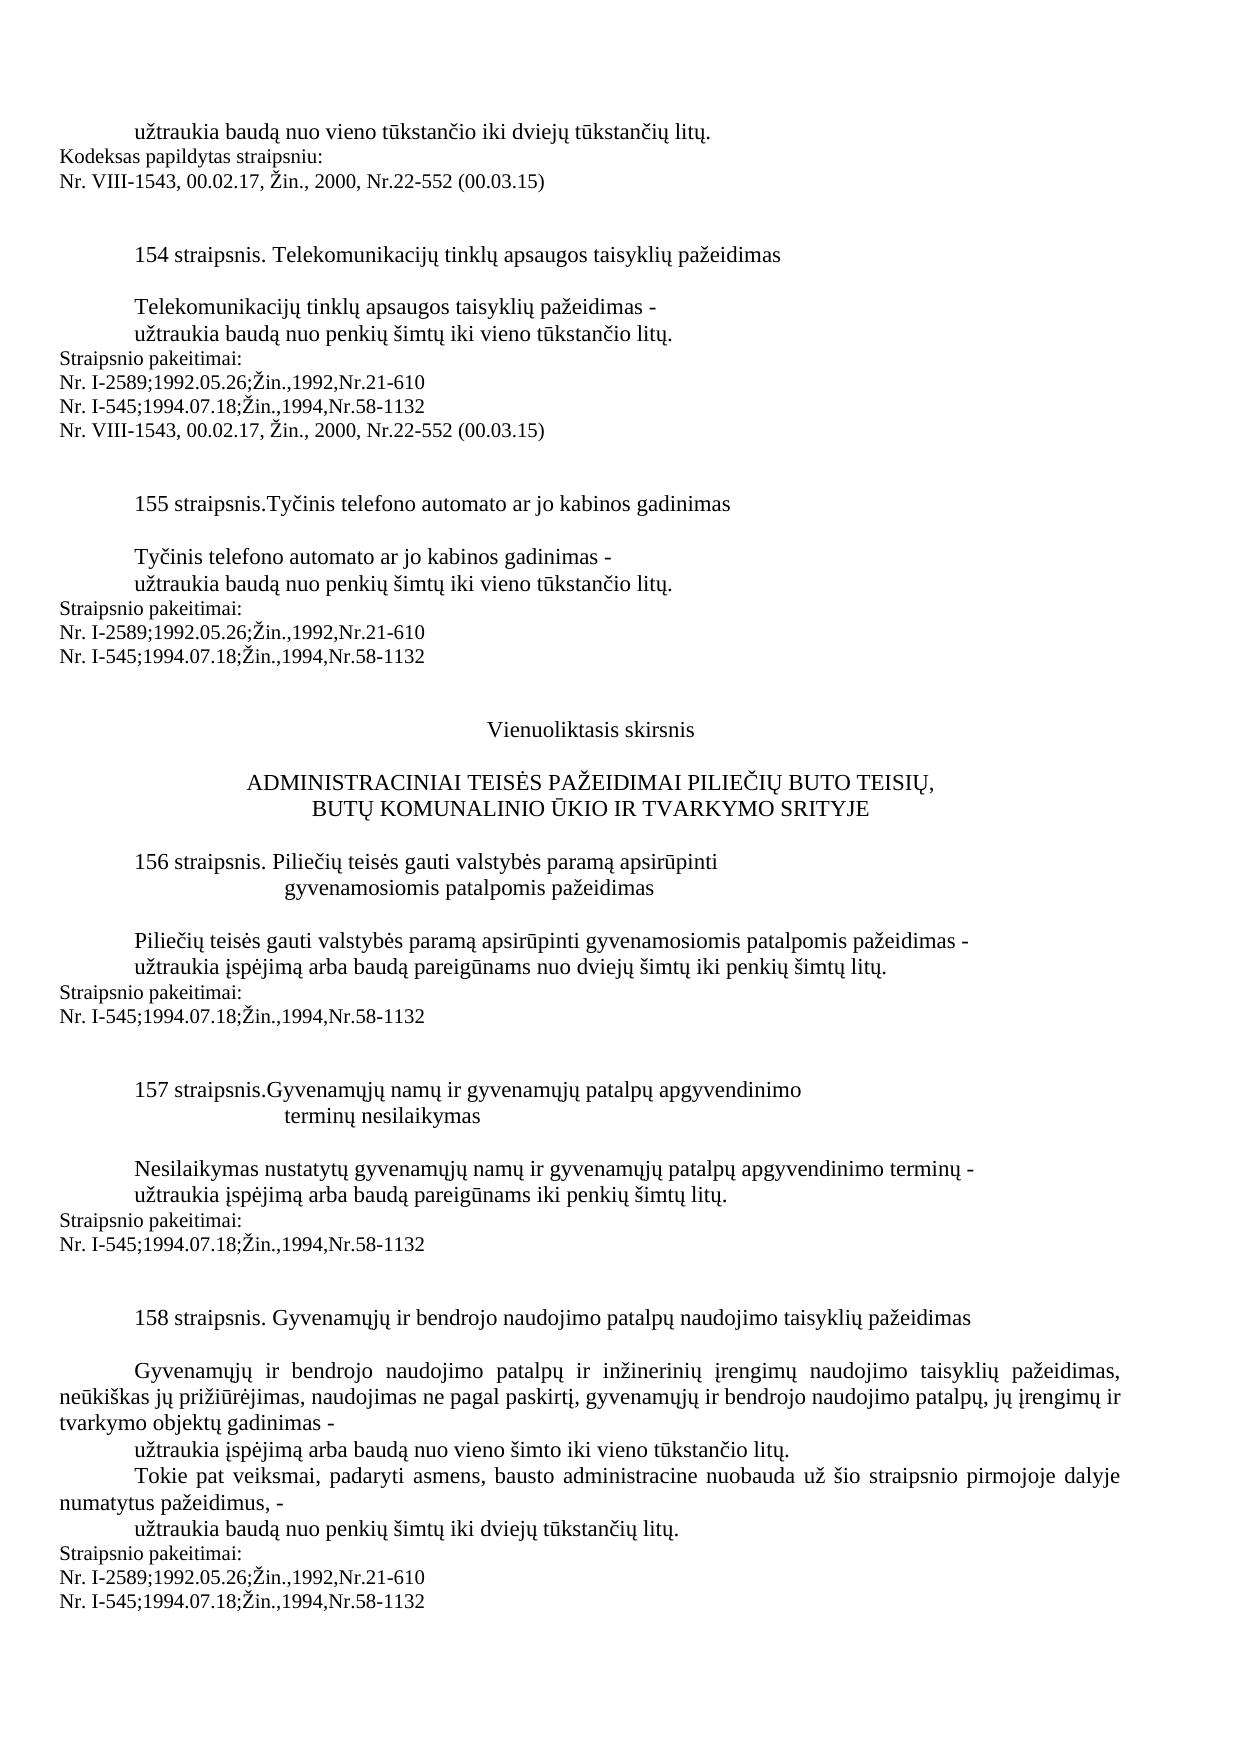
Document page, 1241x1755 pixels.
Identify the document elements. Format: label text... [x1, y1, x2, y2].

text Kodeksas papildytas straipsniu: [59, 144, 1122, 168]
text Tokie pat veiksmai, padaryti asmens, bausto administracine nuobauda už šio straipsnio pirmojoje dalyje numatytus pažeidimus, - [59, 1462, 1122, 1515]
text Nr. I-2589;1992.05.26;Žin.,1992,Nr.21-610 [59, 620, 1122, 644]
text Nesilaikymas nustatytų gyvenamųjų namų ir gyvenamųjų patalpų apgyvendinimo terminų - [59, 1155, 1122, 1181]
text Nr. VIII-1543, 00.02.17, Žin., 2000, Nr.22-552 (00.03.15) [59, 418, 1122, 442]
text 155 straipsnis.Tyčinis telefono automato ar jo kabinos gadinimas [59, 491, 1122, 517]
text gyvenamosiomis patalpomis pažeidimas [134, 874, 1122, 901]
text Nr. I-545;1994.07.18;Žin.,1994,Nr.58-1132 [59, 644, 1122, 668]
text 158 straipsnis. Gyvenamųjų ir bendrojo naudojimo patalpų naudojimo taisyklių pažeidimas [134, 1304, 1122, 1330]
text užtraukia baudą nuo vieno tūkstančio iki dviejų tūkstančių litų. [59, 118, 1122, 144]
text Straipsnio pakeitimai: [59, 1208, 1122, 1232]
text Straipsnio pakeitimai: [59, 596, 1122, 620]
text Nr. I-545;1994.07.18;Žin.,1994,Nr.58-1132 [59, 1004, 1122, 1028]
text Tyčinis telefono automato ar jo kabinos gadinimas - [59, 543, 1122, 569]
text užtraukia baudą nuo penkių šimtų iki vieno tūkstančio litų. [59, 320, 1122, 346]
text Straipsnio pakeitimai: [59, 346, 1122, 370]
text Piliečių teisės gauti valstybės paramą apsirūpinti gyvenamosiomis patalpomis pažeidimas - [59, 927, 1122, 953]
text Straipsnio pakeitimai: [59, 980, 1122, 1004]
text 156 straipsnis. Piliečių teisės gauti valstybės paramą apsirūpinti [59, 848, 1122, 874]
text Nr. I-2589;1992.05.26;Žin.,1992,Nr.21-610 [59, 370, 1122, 394]
text 157 straipsnis.Gyvenamųjų namų ir gyvenamųjų patalpų apgyvendinimo [59, 1076, 1122, 1102]
text BUTŲ KOMUNALINIO ŪKIO IR TVARKYMO SRITYJE [59, 795, 1122, 822]
text užtraukia įspėjimą arba baudą pareigūnams iki penkių šimtų litų. [59, 1181, 1122, 1208]
text Telekomunikacijų tinklų apsaugos taisyklių pažeidimas - [59, 293, 1122, 320]
text užtraukia įspėjimą arba baudą pareigūnams nuo dviejų šimtų iki penkių šimtų litų. [59, 953, 1122, 980]
text užtraukia baudą nuo penkių šimtų iki vieno tūkstančio litų. [59, 569, 1122, 596]
text užtraukia įspėjimą arba baudą nuo vieno šimto iki vieno tūkstančio litų. [59, 1436, 1122, 1462]
text Gyvenamųjų ir bendrojo naudojimo patalpų ir inžinerinių įrengimų naudojimo taisyklių pažeidimas, neūkiškas jų prižiūrėjimas, naudojimas ne pagal paskirtį, gyvenamųjų ir bendrojo naudojimo patalpų, jų įrengimų ir tvarkymo objektų gadinimas - [59, 1357, 1122, 1436]
text 154 straipsnis. Telekomunikacijų tinklų apsaugos taisyklių pažeidimas [59, 241, 1122, 267]
text Vienuoliktasis skirsnis [59, 716, 1122, 743]
text Nr. VIII-1543, 00.02.17, Žin., 2000, Nr.22-552 (00.03.15) [59, 168, 1122, 193]
text Straipsnio pakeitimai: [59, 1541, 1122, 1565]
text ADMINISTRACINIAI TEISĖS PAŽEIDIMAI PILIEČIŲ BUTO TEISIŲ, [59, 769, 1122, 795]
text Nr. I-545;1994.07.18;Žin.,1994,Nr.58-1132 [59, 1589, 1122, 1613]
text Nr. I-2589;1992.05.26;Žin.,1992,Nr.21-610 [59, 1565, 1122, 1589]
text terminų nesilaikymas [209, 1102, 1122, 1129]
text užtraukia baudą nuo penkių šimtų iki dviejų tūkstančių litų. [59, 1515, 1122, 1541]
text Nr. I-545;1994.07.18;Žin.,1994,Nr.58-1132 [59, 394, 1122, 418]
text Nr. I-545;1994.07.18;Žin.,1994,Nr.58-1132 [59, 1232, 1122, 1256]
